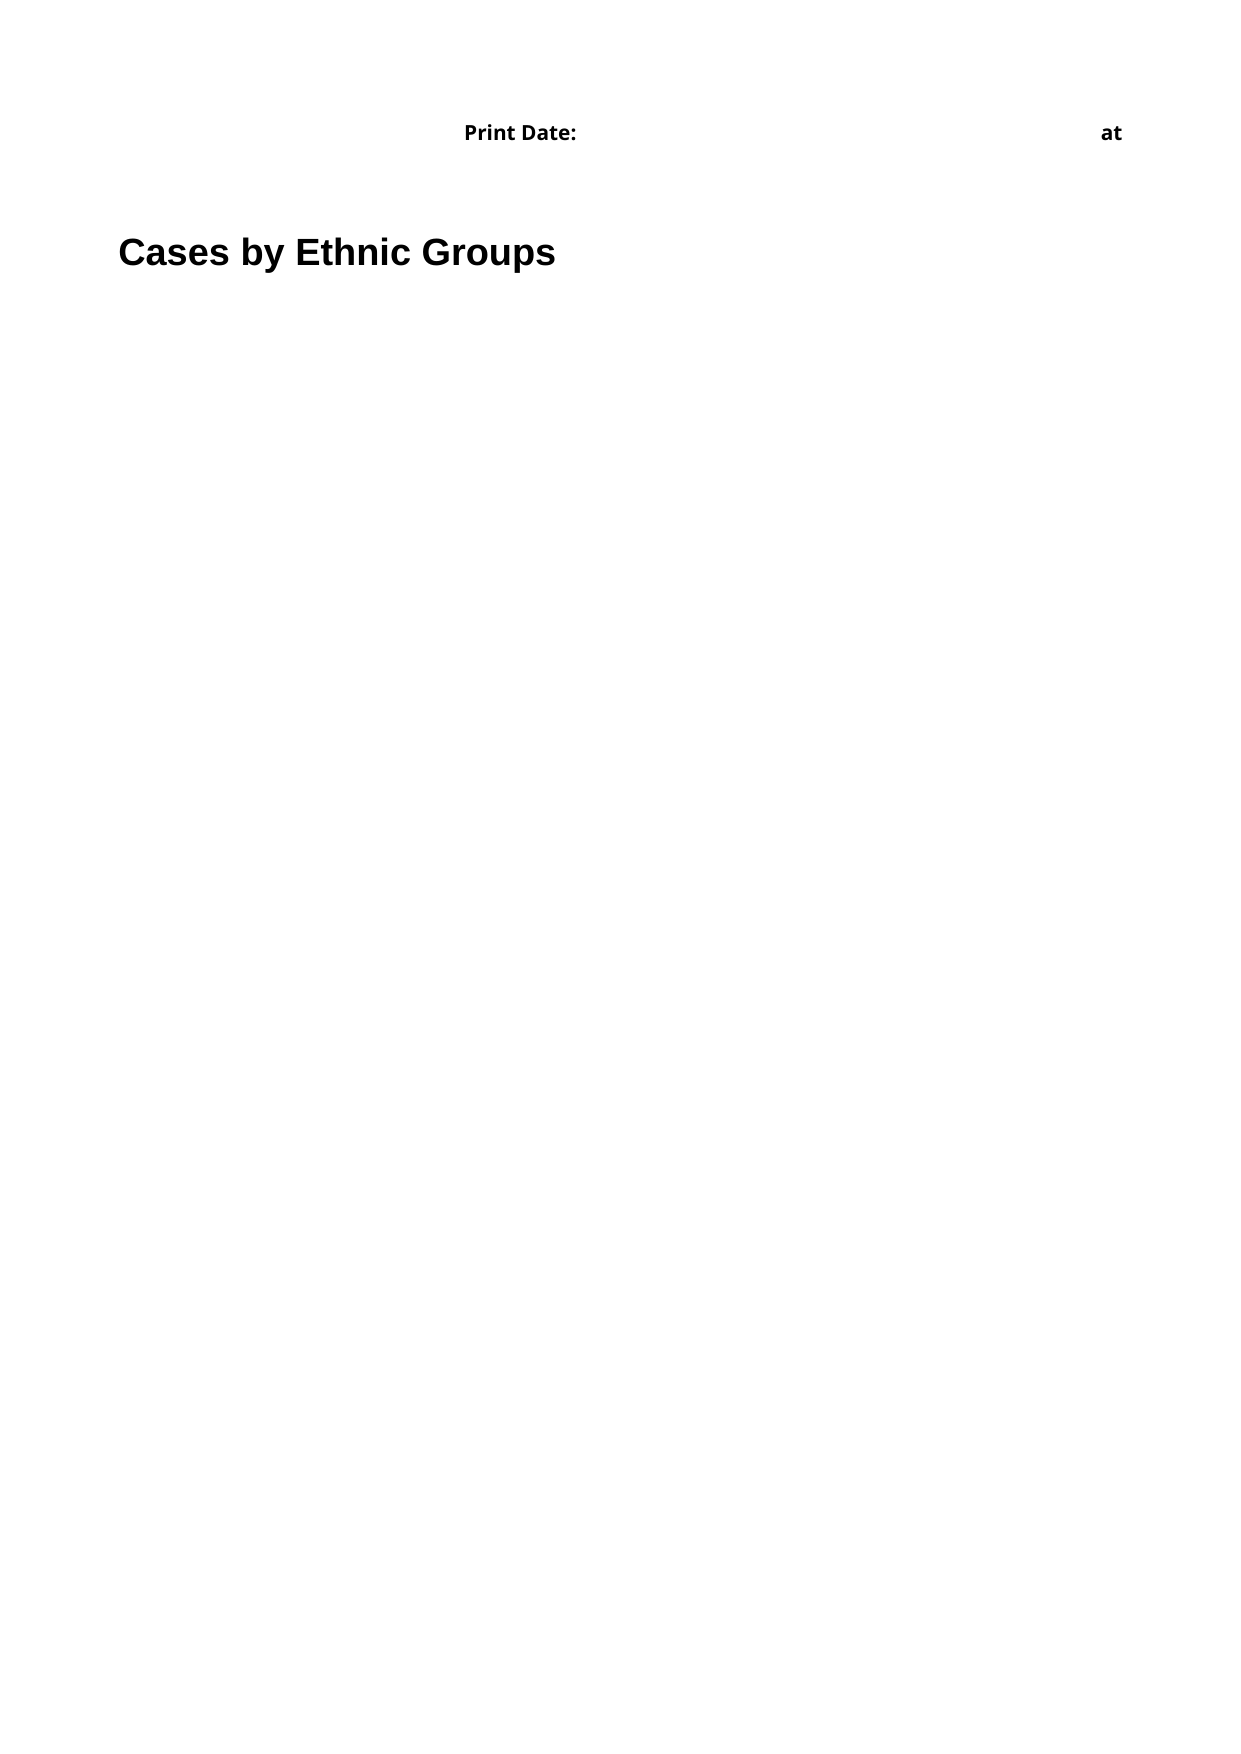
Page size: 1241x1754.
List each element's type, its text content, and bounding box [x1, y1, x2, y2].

subtitle Cases by Ethnic Groups [118, 229, 1122, 273]
